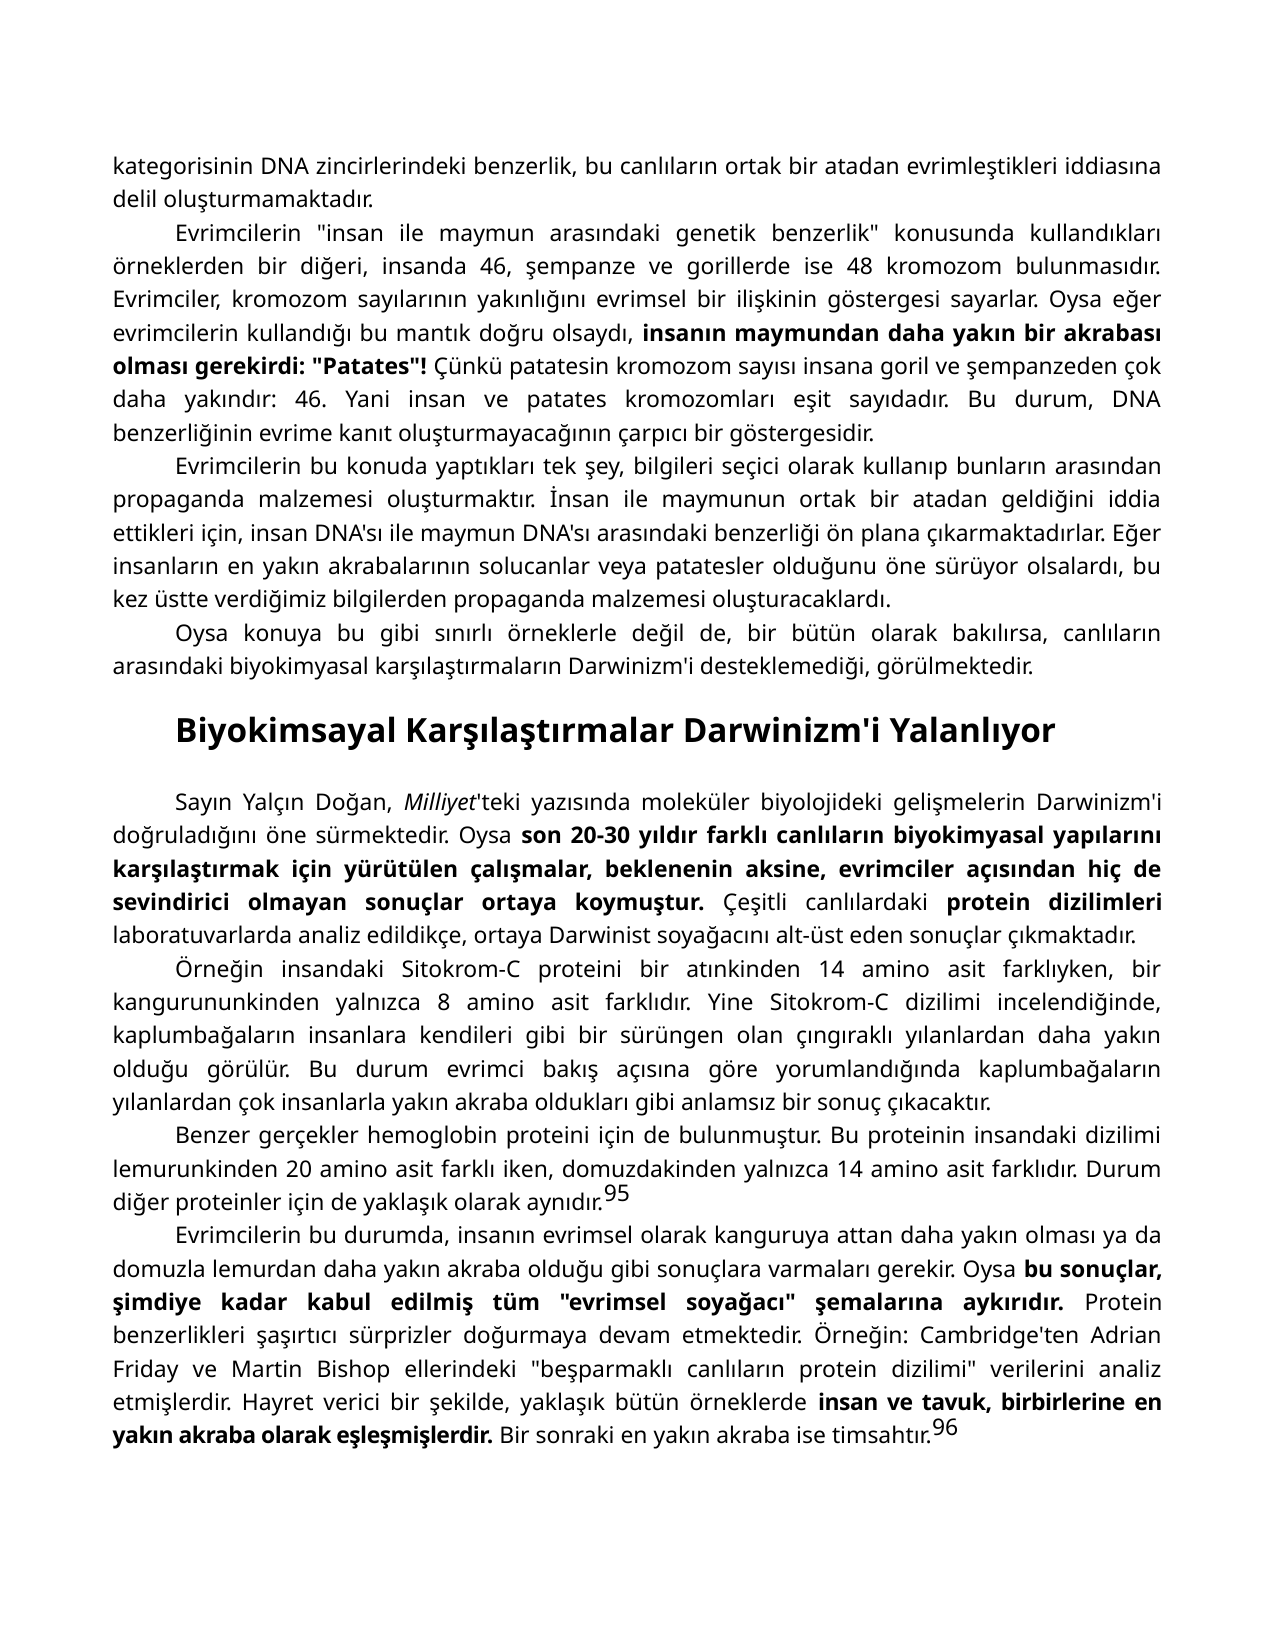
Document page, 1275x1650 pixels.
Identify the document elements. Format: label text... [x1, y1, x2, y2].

text Oysa konuya bu gibi sınırlı örneklerle değil de, bir bütün olarak bakılırsa, canlıların arasındaki biyokimyasal karşılaştırmaların Darwinizm'i desteklemediği, görülmektedir. [112, 614, 1162, 681]
text Sayın Yalçın Doğan, Milliyet'teki yazısında moleküler biyolojideki gelişmelerin Darwinizm'i doğruladığını öne sürmektedir. Oysa son 20-30 yıldır farklı canlıların biyokimyasal yapılarını karşılaştırmak için yürütülen çalışmalar, beklenenin aksine, evrimciler açısından hiç de sevindirici olmayan sonuçlar ortaya koymuştur. Çeşitli canlılardaki protein dizilimleri laboratuvarlarda analiz edildikçe, ortaya Darwinist soyağacını alt-üst eden sonuçlar çıkmaktadır. [112, 784, 1162, 950]
text Evrimcilerin bu konuda yaptıkları tek şey, bilgileri seçici olarak kullanıp bunların arasından propaganda malzemesi oluşturmaktır. İnsan ile maymunun ortak bir atadan geldiğini iddia ettikleri için, insan DNA'sı ile maymun DNA'sı arasındaki benzerliği ön plana çıkarmaktadırlar. Eğer insanların en yakın akrabalarının solucanlar veya patatesler olduğunu öne sürüyor olsalardı, bu kez üstte verdiğimiz bilgilerden propaganda malzemesi oluşturacaklardı. [112, 448, 1162, 614]
text Evrimcilerin "insan ile maymun arasındaki genetik benzerlik" konusunda kullandıkları örneklerden bir diğeri, insanda 46, şempanze ve gorillerde ise 48 kromozom bulunmasıdır. Evrimciler, kromozom sayılarının yakınlığını evrimsel bir ilişkinin göstergesi sayarlar. Oysa eğer evrimcilerin kullandığı bu mantık doğru olsaydı, insanın maymundan daha yakın bir akrabası olması gerekirdi: "Patates"! Çünkü patatesin kromozom sayısı insana goril ve şempanzeden çok daha yakındır: 46. Yani insan ve patates kromozomları eşit sayıdadır. Bu durum, DNA benzerliğinin evrime kanıt oluşturmayacağının çarpıcı bir göstergesidir. [112, 214, 1162, 448]
text Evrimcilerin bu durumda, insanın evrimsel olarak kanguruya attan daha yakın olması ya da domuzla lemurdan daha yakın akraba olduğu gibi sonuçlara varmaları gerekir. Oysa bu sonuçlar, şimdiye kadar kabul edilmiş tüm "evrimsel soyağacı" şemalarına aykırıdır. Protein benzerlikleri şaşırtıcı sürprizler doğurmaya devam etmektedir. Örneğin: Cambridge'ten Adrian Friday ve Martin Bishop ellerindeki "beşparmaklı canlıların protein dizilimi" verilerini analiz etmişlerdir. Hayret verici bir şekilde, yaklaşık bütün örneklerde insan ve tavuk, birbirlerine en yakın akraba olarak eşleşmişlerdir. Bir sonraki en yakın akraba ise timsahtır.96 [112, 1217, 1162, 1450]
text Örneğin insandaki Sitokrom-C proteini bir atınkinden 14 amino asit farklıyken, bir kangurununkinden yalnızca 8 amino asit farklıdır. Yine Sitokrom-C dizilimi incelendiğinde, kaplumbağaların insanlara kendileri gibi bir sürüngen olan çıngıraklı yılanlardan daha yakın olduğu görülür. Bu durum evrimci bakış açısına göre yorumlandığında kaplumbağaların yılanlardan çok insanlarla yakın akraba oldukları gibi anlamsız bir sonuç çıkacaktır. [112, 950, 1162, 1117]
subtitle Biyokimsayal Karşılaştırmalar Darwinizm'i Yalanlıyor [112, 719, 1162, 748]
text Benzer gerçekler hemoglobin proteini için de bulunmuştur. Bu proteinin insandaki dizilimi lemurunkinden 20 amino asit farklı iken, domuzdakinden yalnızca 14 amino asit farklıdır. Durum diğer proteinler için de yaklaşık olarak aynıdır.95 [112, 1117, 1162, 1217]
text kategorisinin DNA zincirlerindeki benzerlik, bu canlıların ortak bir atadan evrimleştikleri iddiasına delil oluşturmamaktadır. [112, 148, 1162, 214]
